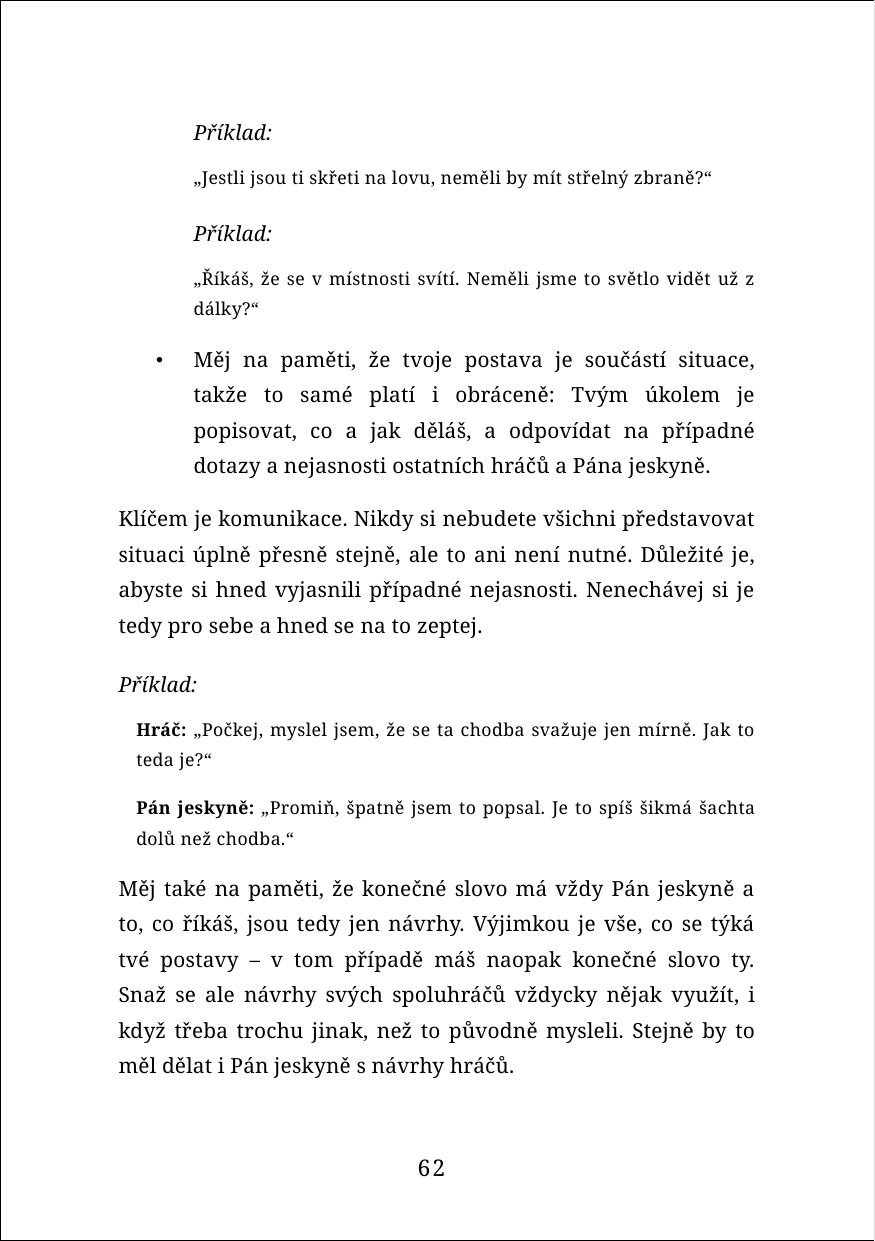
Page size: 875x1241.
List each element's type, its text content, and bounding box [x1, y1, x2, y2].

text Příklad: [118, 670, 756, 699]
text Měj také na paměti, že konečné slovo má vždy Pán jeskyně a to, co říkáš, jsou tedy jen návrhy. Výjimkou je vše, co se týká tvé postavy – v tom případě máš naopak konečné slovo ty. Snaž se ale návrhy svých spoluhráčů vždycky nějak využít, i když třeba trochu jinak, než to původně mysleli. Stejně by to měl dělat i Pán jeskyně s návrhy hráčů. [118, 874, 756, 1080]
list „Jestli jsou ti skřeti na lovu, neměli by mít střelný zbraně?“ [156, 166, 756, 190]
text Hráč: „Počkej, myslel jsem, že se ta chodba svažuje jen mírně. Jak to teda je?“ [136, 718, 756, 772]
list „Říkáš, že se v místnosti svítí. Neměli jsme to světlo vidět už z dálky?“ [156, 267, 756, 321]
list Příklad: [156, 118, 756, 147]
text Pán jeskyně: „Promiň, špatně jsem to popsal. Je to spíš šikmá šachta dolů než chodba.“ [136, 796, 756, 850]
list Měj na paměti, že tvoje postava je součástí situace, takže to samé platí i obráceně: Tvým úkolem je popisovat, co a jak děláš, a odpovídat na případné dotazy a nejasnosti ostatních hráčů a Pána jeskyně. [156, 345, 756, 480]
list Příklad: [156, 219, 756, 248]
text Klíčem je komunikace. Nikdy si nebudete všichni představovat situaci úplně přesně stejně, ale to ani není nutné. Důležité je, abyste si hned vyjasnili případné nejasnosti. Nenechávej si je tedy pro sebe a hned se na to zeptej. [118, 504, 756, 639]
